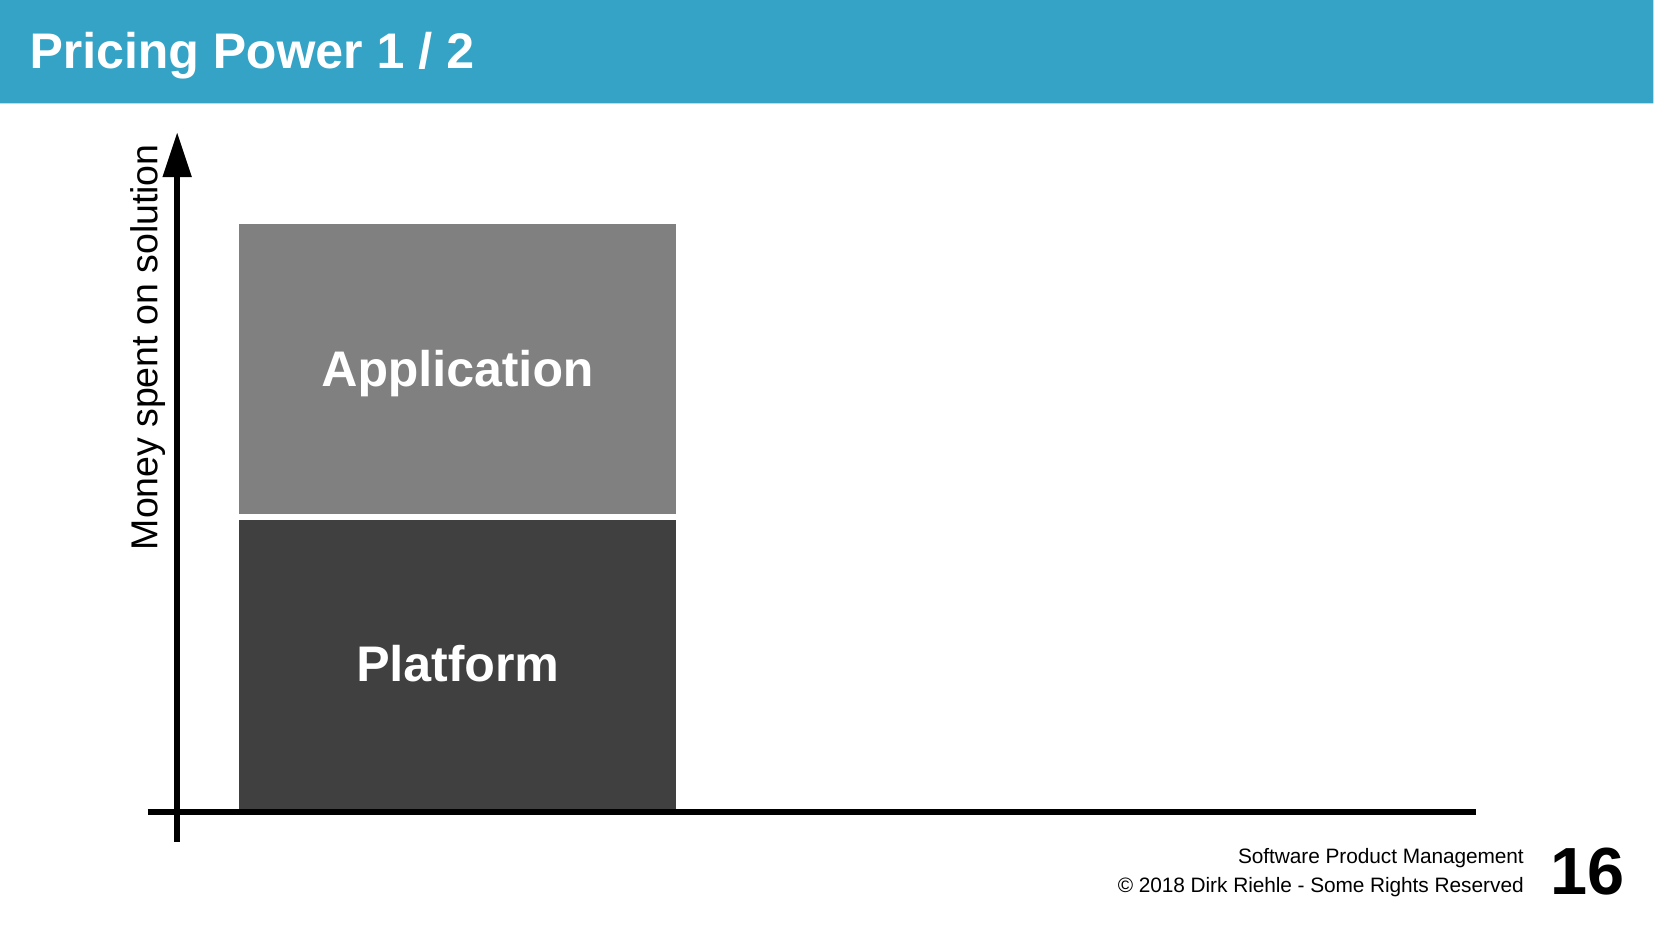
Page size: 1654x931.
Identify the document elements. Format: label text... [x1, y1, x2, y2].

text_box Platform [236, 517, 680, 809]
text_box Money spent on solution [88, 132, 178, 813]
title Pricing Power 1 / 2 [0, 0, 1654, 104]
text_box Application [236, 221, 680, 517]
